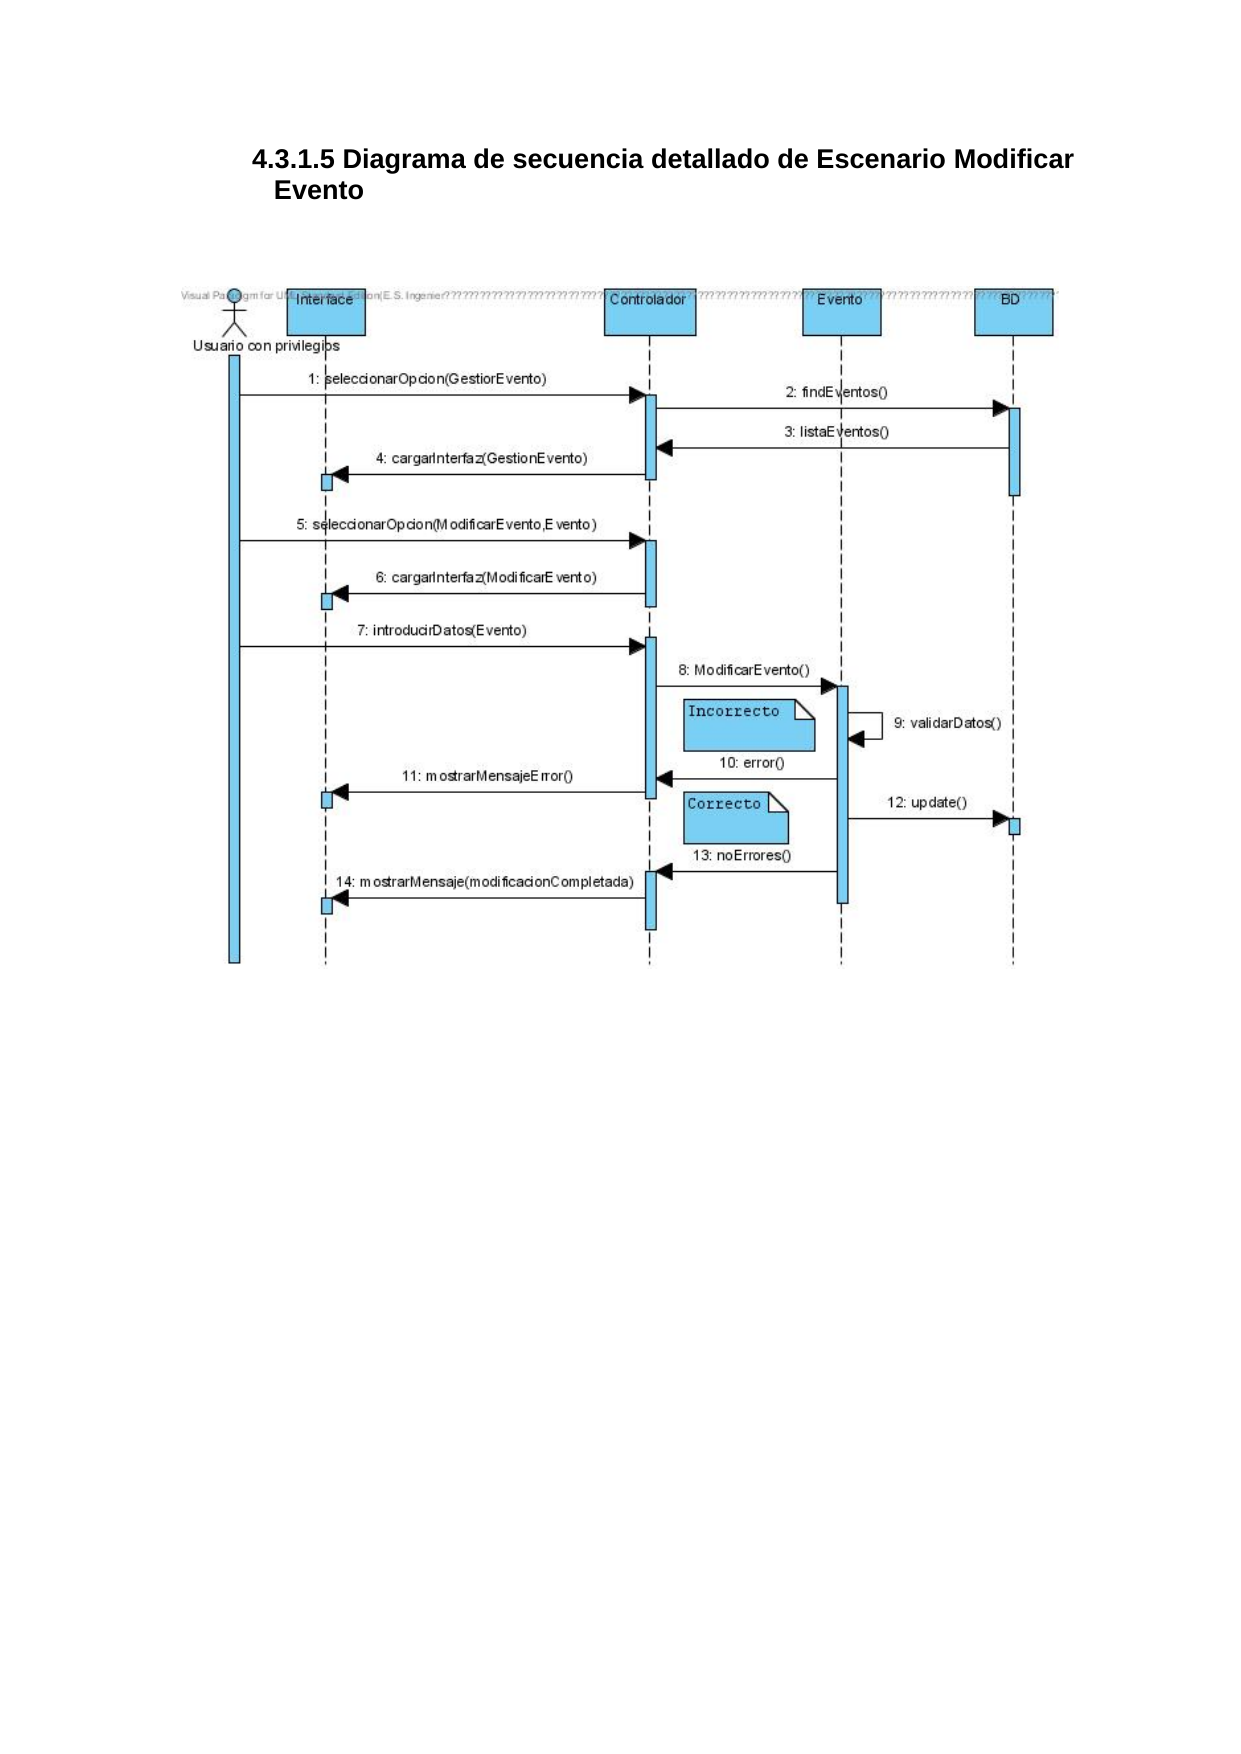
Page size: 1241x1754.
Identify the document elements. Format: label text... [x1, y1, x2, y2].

picture [181, 286, 1059, 969]
list Diagrama de secuencia detallado de Escenario Modificar Evento [244, 143, 1122, 206]
